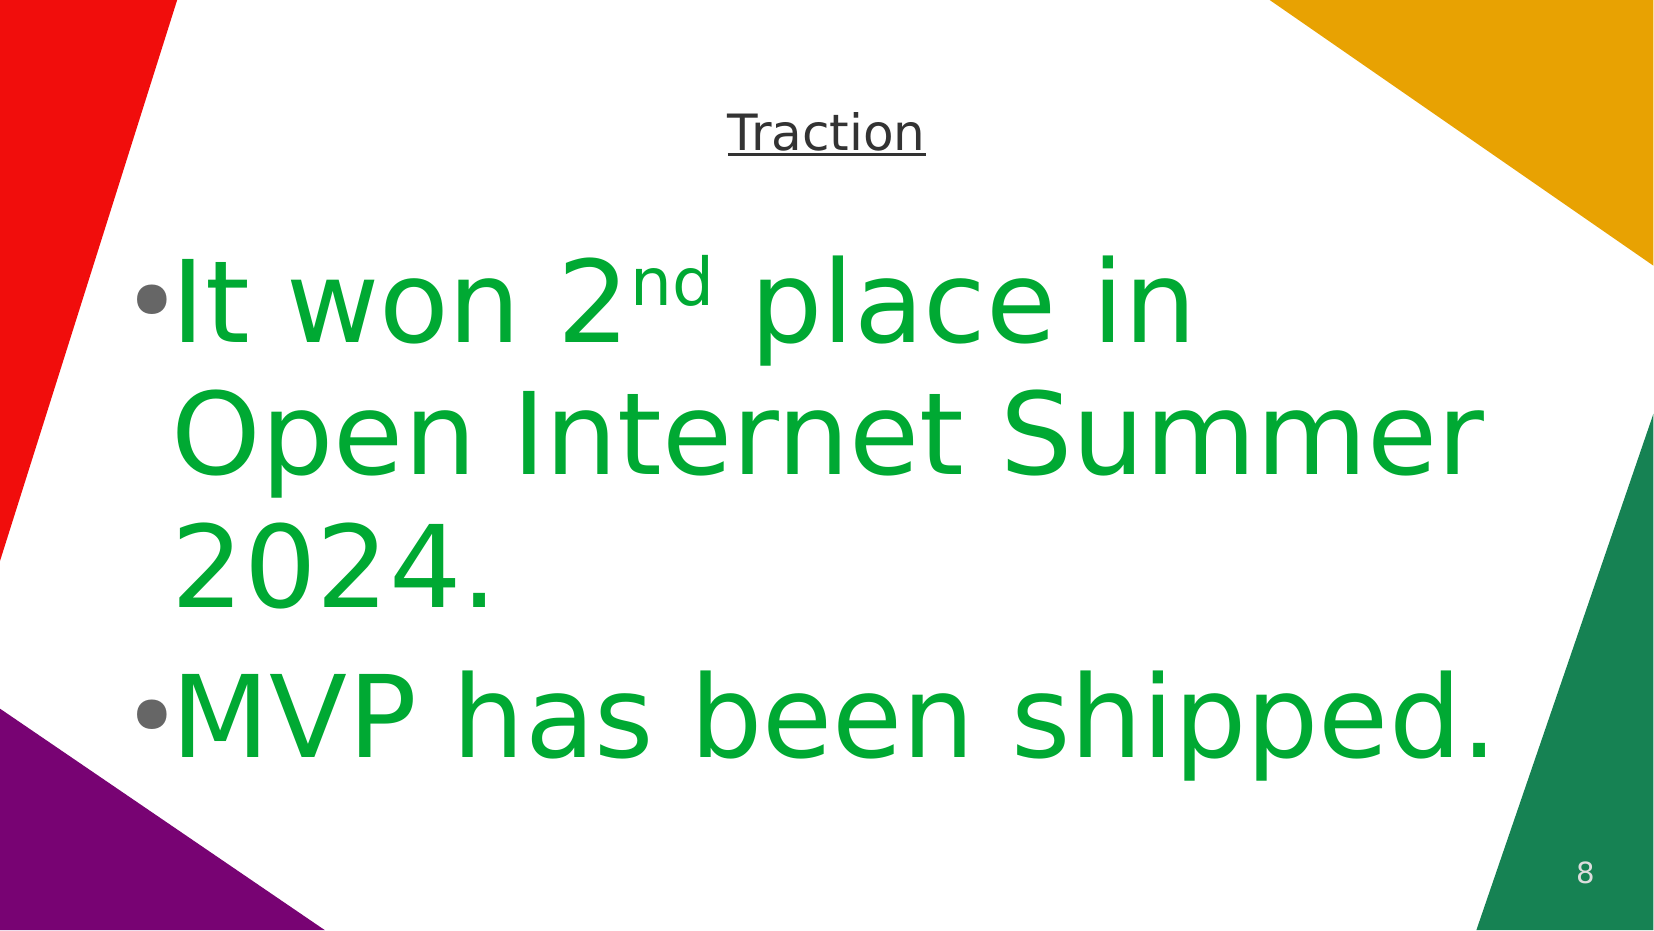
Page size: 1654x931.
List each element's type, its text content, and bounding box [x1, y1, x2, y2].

list It won 2nd place in Open Internet Summer 2024. MVP has been shipped. [118, 236, 1536, 827]
title Traction [118, 59, 1536, 207]
